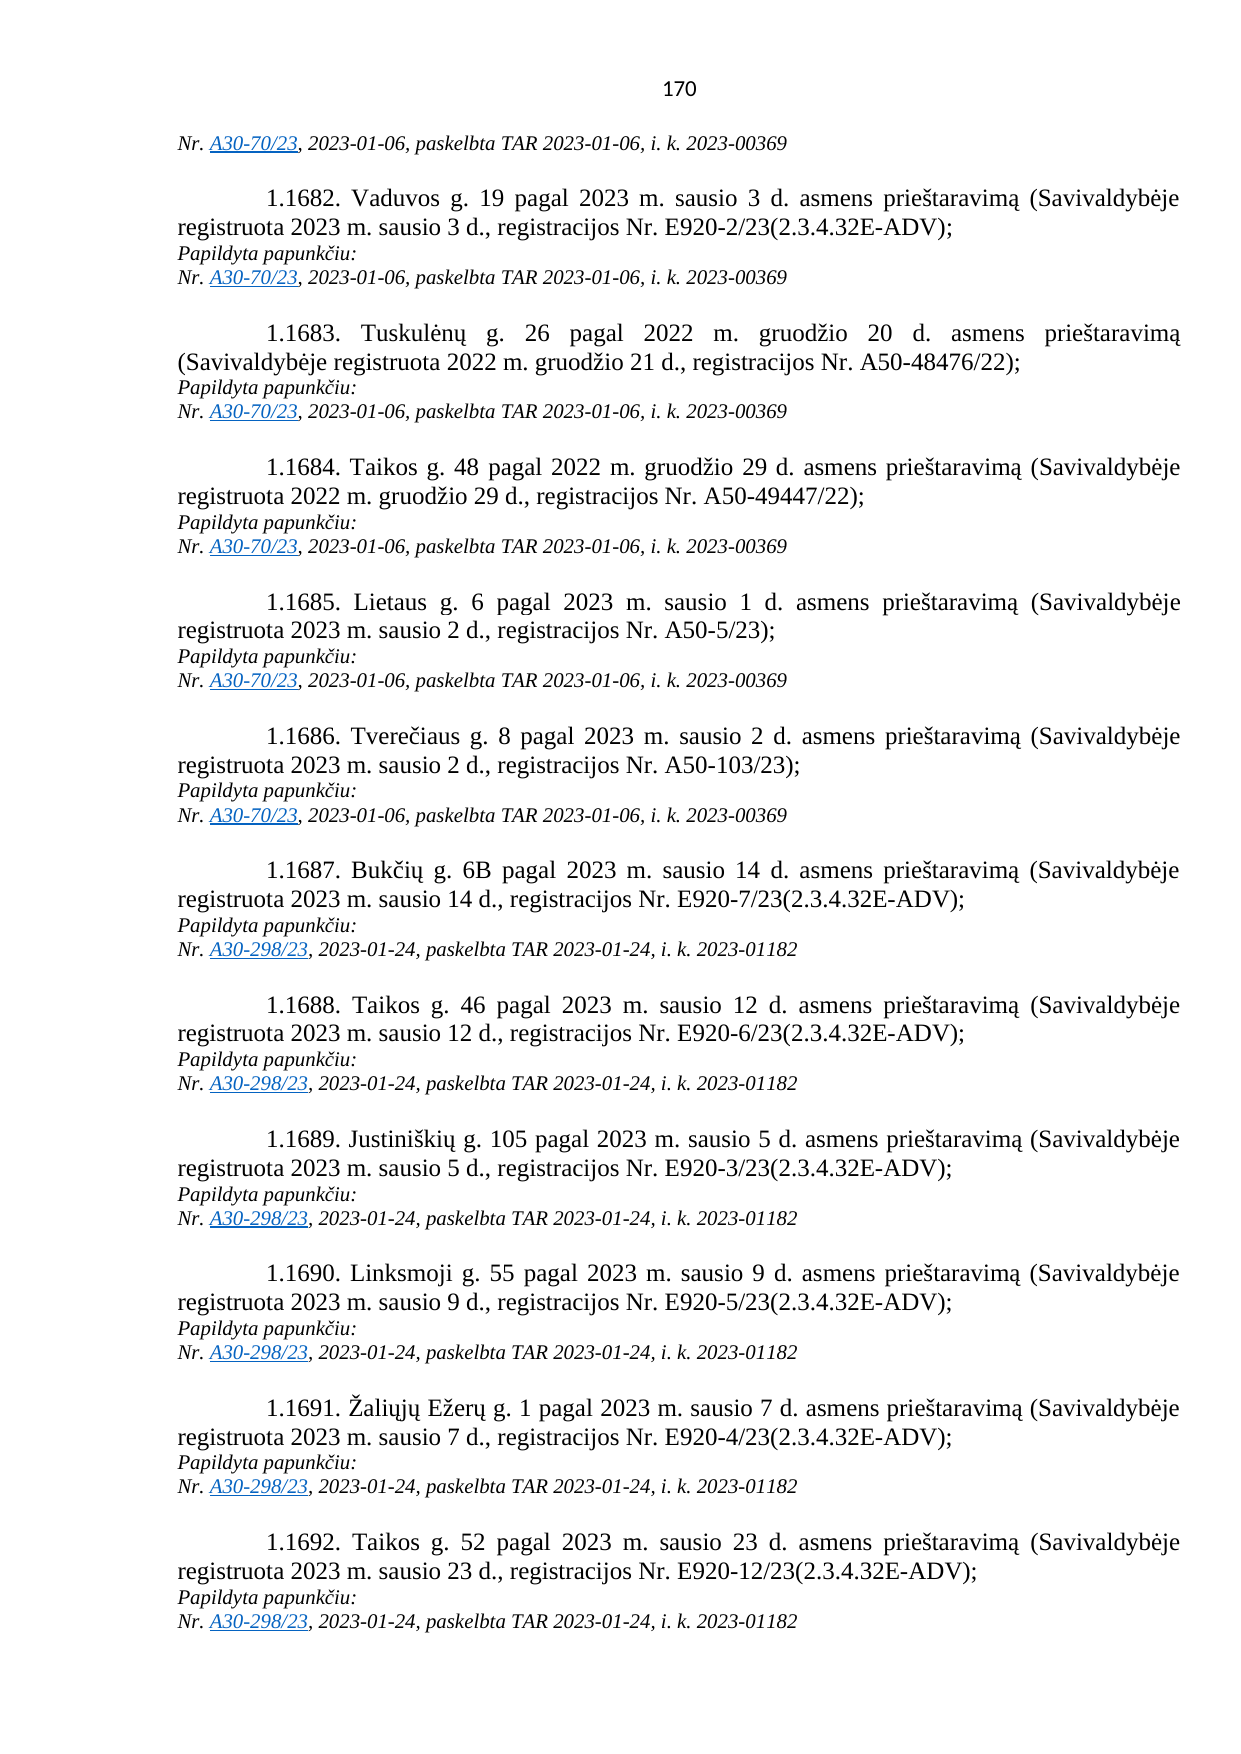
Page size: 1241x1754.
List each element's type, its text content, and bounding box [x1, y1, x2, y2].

text 1.1684. Taikos g. 48 pagal 2022 m. gruodžio 29 d. asmens prieštaravimą (Savivaldybėje registruota 2022 m. gruodžio 29 d., registracijos Nr. A50-49447/22); [177, 452, 1181, 510]
text Nr. A30-70/23, 2023-01-06, paskelbta TAR 2023-01-06, i. k. 2023-00369 [177, 265, 1181, 289]
text Papildyta papunkčiu: [177, 644, 1181, 668]
text Nr. A30-70/23, 2023-01-06, paskelbta TAR 2023-01-06, i. k. 2023-00369 [177, 802, 1181, 827]
text 1.1687. Bukčių g. 6B pagal 2023 m. sausio 14 d. asmens prieštaravimą (Savivaldybėje registruota 2023 m. sausio 14 d., registracijos Nr. E920-7/23(2.3.4.32E-ADV); [177, 855, 1181, 913]
text 1.1688. Taikos g. 46 pagal 2023 m. sausio 12 d. asmens prieštaravimą (Savivaldybėje registruota 2023 m. sausio 12 d., registracijos Nr. E920-6/23(2.3.4.32E-ADV); [177, 990, 1181, 1047]
text Papildyta papunkčiu: [177, 1182, 1181, 1206]
text Papildyta papunkčiu: [177, 1450, 1181, 1474]
text 1.1689. Justiniškių g. 105 pagal 2023 m. sausio 5 d. asmens prieštaravimą (Savivaldybėje registruota 2023 m. sausio 5 d., registracijos Nr. E920-3/23(2.3.4.32E-ADV); [177, 1124, 1181, 1182]
text Nr. A30-298/23, 2023-01-24, paskelbta TAR 2023-01-24, i. k. 2023-01182 [177, 1206, 1181, 1230]
text Nr. A30-298/23, 2023-01-24, paskelbta TAR 2023-01-24, i. k. 2023-01182 [177, 1609, 1181, 1633]
text 1.1682. Vaduvos g. 19 pagal 2023 m. sausio 3 d. asmens prieštaravimą (Savivaldybėje registruota 2023 m. sausio 3 d., registracijos Nr. E920-2/23(2.3.4.32E-ADV); [177, 183, 1181, 241]
text 1.1692. Taikos g. 52 pagal 2023 m. sausio 23 d. asmens prieštaravimą (Savivaldybėje registruota 2023 m. sausio 23 d., registracijos Nr. E920-12/23(2.3.4.32E-ADV); [177, 1527, 1181, 1585]
text Papildyta papunkčiu: [177, 241, 1181, 265]
text Papildyta papunkčiu: [177, 913, 1181, 937]
text Nr. A30-298/23, 2023-01-24, paskelbta TAR 2023-01-24, i. k. 2023-01182 [177, 937, 1181, 961]
text Papildyta papunkčiu: [177, 1316, 1181, 1340]
text Nr. A30-298/23, 2023-01-24, paskelbta TAR 2023-01-24, i. k. 2023-01182 [177, 1340, 1181, 1364]
text 1.1690. Linksmoji g. 55 pagal 2023 m. sausio 9 d. asmens prieštaravimą (Savivaldybėje registruota 2023 m. sausio 9 d., registracijos Nr. E920-5/23(2.3.4.32E-ADV); [177, 1258, 1181, 1316]
text 1.1691. Žaliųjų Ežerų g. 1 pagal 2023 m. sausio 7 d. asmens prieštaravimą (Savivaldybėje registruota 2023 m. sausio 7 d., registracijos Nr. E920-4/23(2.3.4.32E-ADV); [177, 1393, 1181, 1450]
text 1.1686. Tverečiaus g. 8 pagal 2023 m. sausio 2 d. asmens prieštaravimą (Savivaldybėje registruota 2023 m. sausio 2 d., registracijos Nr. A50-103/23); [177, 721, 1181, 778]
text Nr. A30-70/23, 2023-01-06, paskelbta TAR 2023-01-06, i. k. 2023-00369 [177, 399, 1181, 423]
text Papildyta papunkčiu: [177, 1585, 1181, 1609]
text Papildyta papunkčiu: [177, 375, 1181, 399]
text Nr. A30-70/23, 2023-01-06, paskelbta TAR 2023-01-06, i. k. 2023-00369 [177, 131, 1181, 155]
text Papildyta papunkčiu: [177, 778, 1181, 802]
text 1.1685. Lietaus g. 6 pagal 2023 m. sausio 1 d. asmens prieštaravimą (Savivaldybėje registruota 2023 m. sausio 2 d., registracijos Nr. A50-5/23); [177, 587, 1181, 644]
text Nr. A30-298/23, 2023-01-24, paskelbta TAR 2023-01-24, i. k. 2023-01182 [177, 1071, 1181, 1095]
text Nr. A30-70/23, 2023-01-06, paskelbta TAR 2023-01-06, i. k. 2023-00369 [177, 534, 1181, 558]
text Nr. A30-70/23, 2023-01-06, paskelbta TAR 2023-01-06, i. k. 2023-00369 [177, 668, 1181, 692]
text Nr. A30-298/23, 2023-01-24, paskelbta TAR 2023-01-24, i. k. 2023-01182 [177, 1474, 1181, 1498]
text 1.1683. Tuskulėnų g. 26 pagal 2022 m. gruodžio 20 d. asmens prieštaravimą (Savivaldybėje registruota 2022 m. gruodžio 21 d., registracijos Nr. A50-48476/22); [177, 318, 1181, 375]
text Papildyta papunkčiu: [177, 1047, 1181, 1071]
text Papildyta papunkčiu: [177, 510, 1181, 534]
